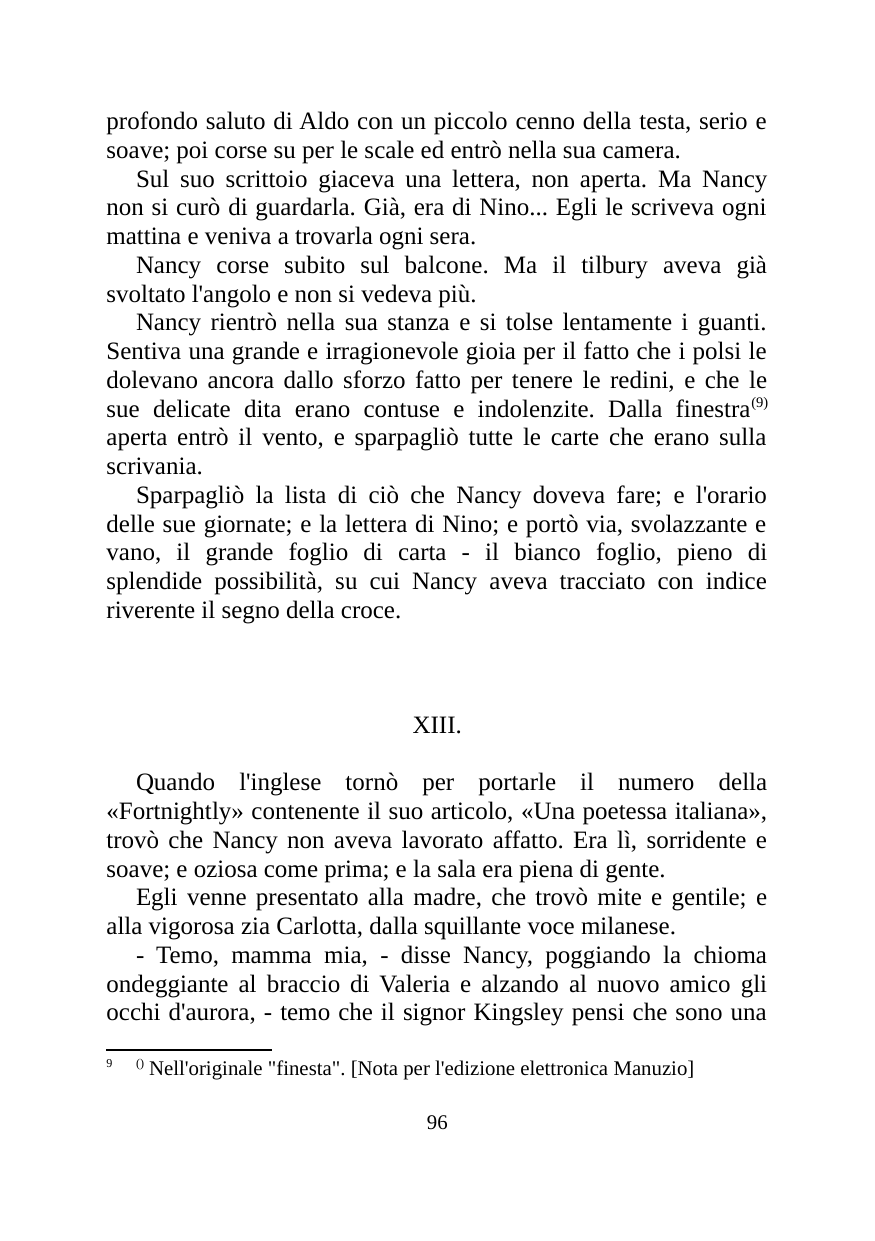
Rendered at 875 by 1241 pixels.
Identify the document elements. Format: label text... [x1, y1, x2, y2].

text Sparpagliò la lista di ciò che Nancy doveva fare; e l'orario delle sue giornate; e la lettera di Nino; e portò via, svolazzante e vano, il grande foglio di carta - il bianco foglio, pieno di splendide possibilità, su cui Nancy aveva tracciato con indice riverente il segno della croce. [106, 480, 768, 624]
text Sul suo scrittoio giaceva una lettera, non aperta. Ma Nancy non si curò di guardarla. Già, era di Nino... Egli le scriveva ogni mattina e veniva a trovarla ogni sera. [106, 164, 768, 250]
text Nancy corse subito sul balcone. Ma il tilbury aveva già svoltato l'angolo e non si vedeva più. [106, 250, 768, 307]
text Egli venne presentato alla madre, che trovò mite e gentile; e alla vigorosa zia Carlotta, dalla squillante voce milanese. [106, 882, 768, 940]
text profondo saluto di Aldo con un piccolo cenno della testa, serio e soave; poi corse su per le scale ed entrò nella sua camera. [106, 106, 768, 164]
text XIII. [106, 710, 768, 739]
text Nancy rientrò nella sua stanza e si tolse lentamente i guanti. Sentiva una grande e irragionevole gioia per il fatto che i polsi le dolevano ancora dallo sforzo fatto per tenere le redini, e che le sue delicate dita erano contuse e indolenzite. Dalla finestra() aperta entrò il vento, e sparpagliò tutte le carte che erano sulla scrivania. [106, 307, 768, 480]
text - Temo, mamma mia, - disse Nancy, poggiando la chioma ondeggiante al braccio di Valeria e alzando al nuovo amico gli occhi d'aurora, - temo che il signor Kingsley pensi che sono una [106, 940, 768, 1026]
text Quando l'inglese tornò per portarle il numero della «Fortnightly» contenente il suo articolo, «Una poetessa italiana», trovò che Nancy non aveva lavorato affatto. Era lì, sorridente e soave; e oziosa come prima; e la sala era piena di gente. [106, 767, 768, 882]
text () Nell'originale "finesta". [Nota per l'edizione elettronica Manuzio] [106, 1056, 768, 1080]
